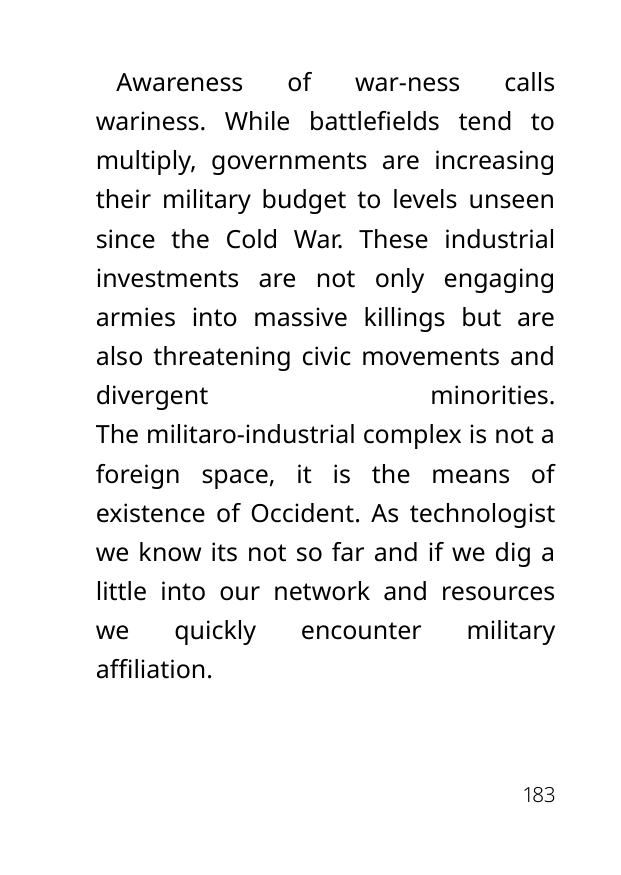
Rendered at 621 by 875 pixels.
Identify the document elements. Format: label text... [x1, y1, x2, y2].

text Awareness of war-ness calls wariness. While battlefields tend to multiply, governments are increasing their military budget to levels unseen since the Cold War. These industrial investments are not only engaging armies into massive killings but are also threatening civic movements and divergent minorities. The militaro-industrial complex is not a foreign space, it is the means of existence of Occident. As technologist we know its not so far and if we dig a little into our network and resources we quickly encounter military affiliation. [96, 65, 555, 686]
